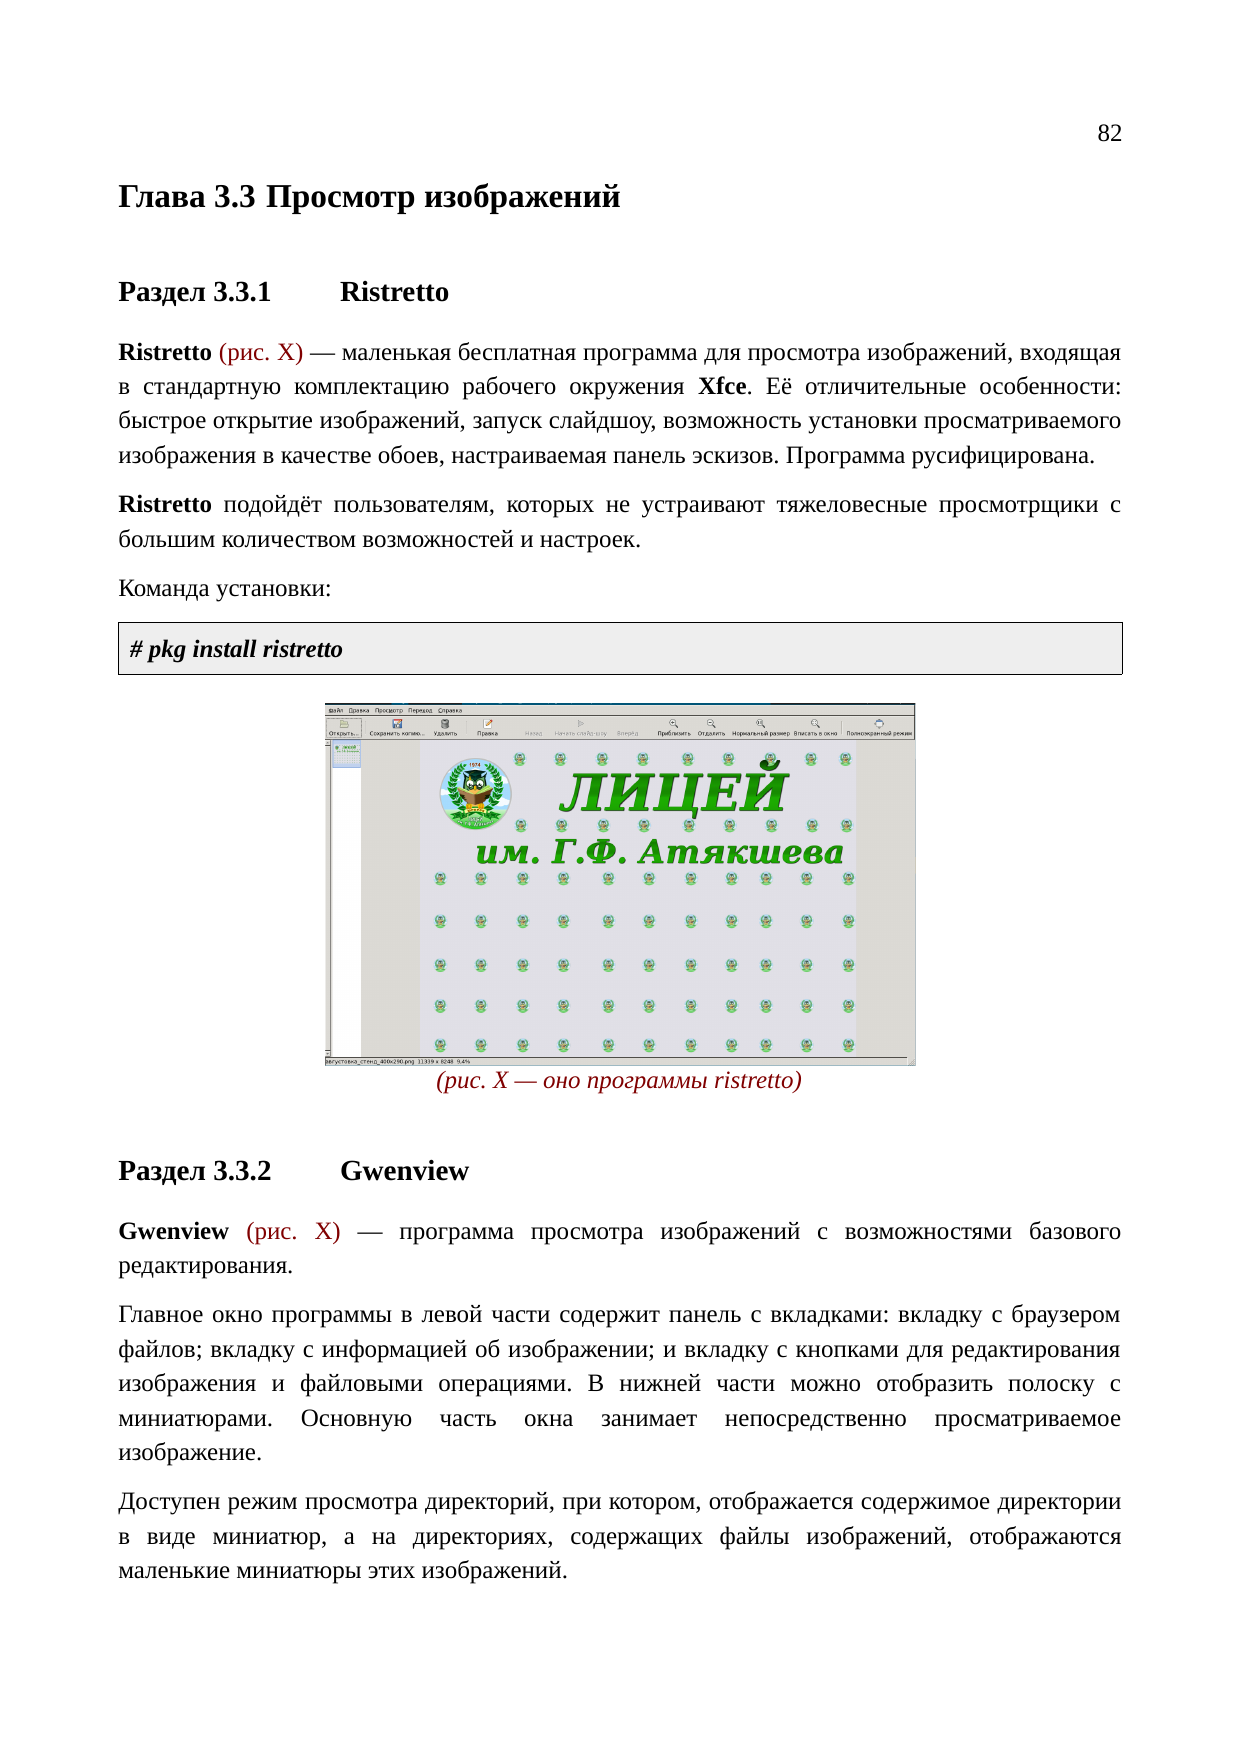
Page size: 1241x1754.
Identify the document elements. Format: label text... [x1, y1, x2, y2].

text # pkg install ristretto [119, 623, 1122, 674]
text Команда установки: [118, 573, 1122, 601]
text Ristretto подойдёт пользователям, которых не устраивают тяжеловесные просмотрщики с большим количеством возможностей и настроек. [118, 489, 1122, 552]
subtitle Ristretto [118, 274, 1122, 307]
text Ristretto (рис. Х) — маленькая бесплатная программа для просмотра изображений, входящая в стандартную комплектацию рабочего окружения Xfce. Её отличительные особенности: быстрое открытие изображений, запуск слайдшоу, возможность установки просматриваемого изображения в качестве обоев, настраиваемая панель эскизов. Программа русифицирована. [118, 337, 1122, 469]
text Доступен режим просмотра директорий, при котором, отображается содержимое директории в виде миниатюр, а на директориях, содержащих файлы изображений, отображаются маленькие миниатюры этих изображений. [118, 1486, 1122, 1584]
text Gwenview (рис. Х) — программа просмотра изображений с возможностями базового редактирования. [118, 1216, 1122, 1279]
subtitle Просмотр изображений [118, 176, 1122, 215]
text (рис. Х — оно программы ristretto) [118, 1066, 1122, 1094]
subtitle Gwenview [118, 1153, 1122, 1186]
text Главное окно программы в левой части содержит панель с вкладками: вкладку с браузером файлов; вкладку с информацией об изображении; и вкладку с кнопками для редактирования изображения и файловыми операциями. В нижней части можно отобразить полоску с миниатюрами. Основную часть окна занимает непосредственно просматриваемое изображение. [118, 1299, 1122, 1466]
picture [325, 703, 916, 1066]
